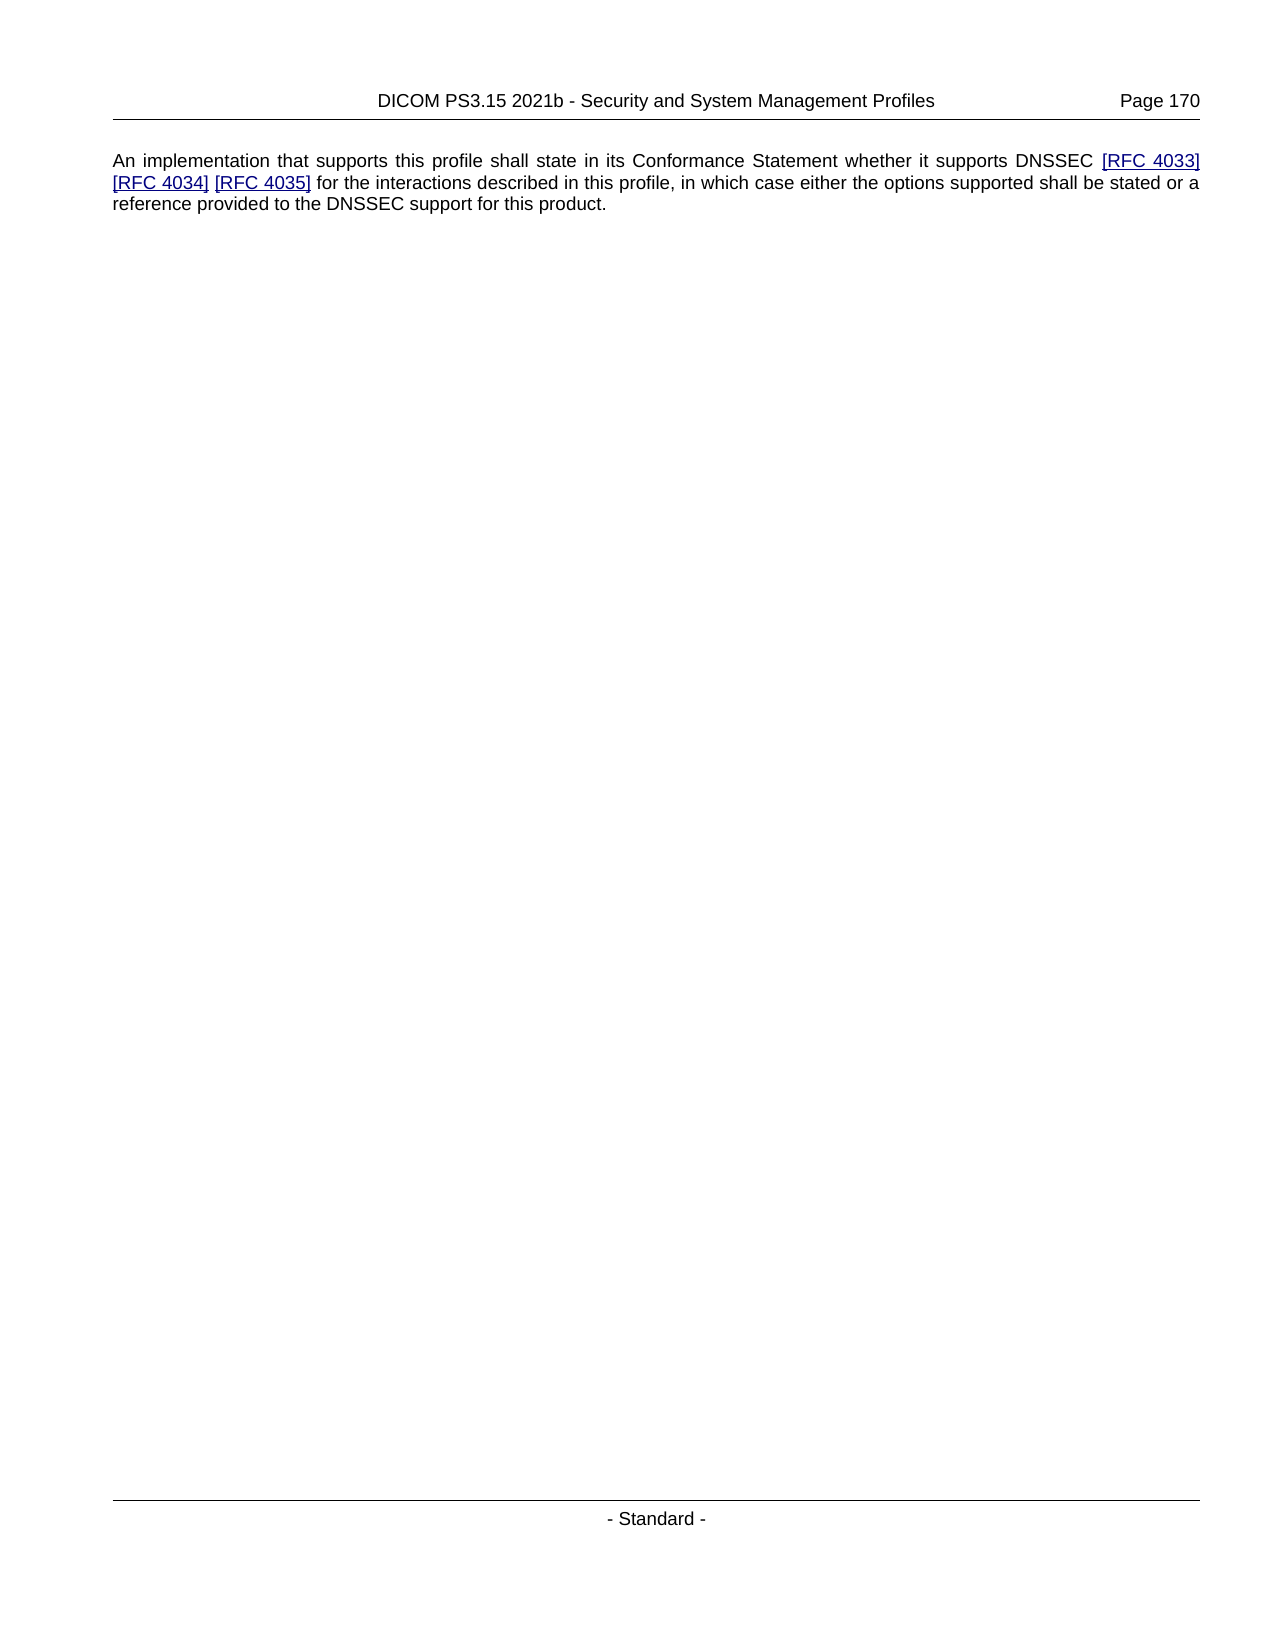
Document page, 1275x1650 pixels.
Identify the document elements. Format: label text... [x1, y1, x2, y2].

text An implementation that supports this profile shall state in its Conformance Statement whether it supports DNSSEC [RFC 4033] [RFC 4034] [RFC 4035] for the interactions described in this profile, in which case either the options supported shall be stated or a reference provided to the DNSSEC support for this product. [112, 150, 1200, 215]
